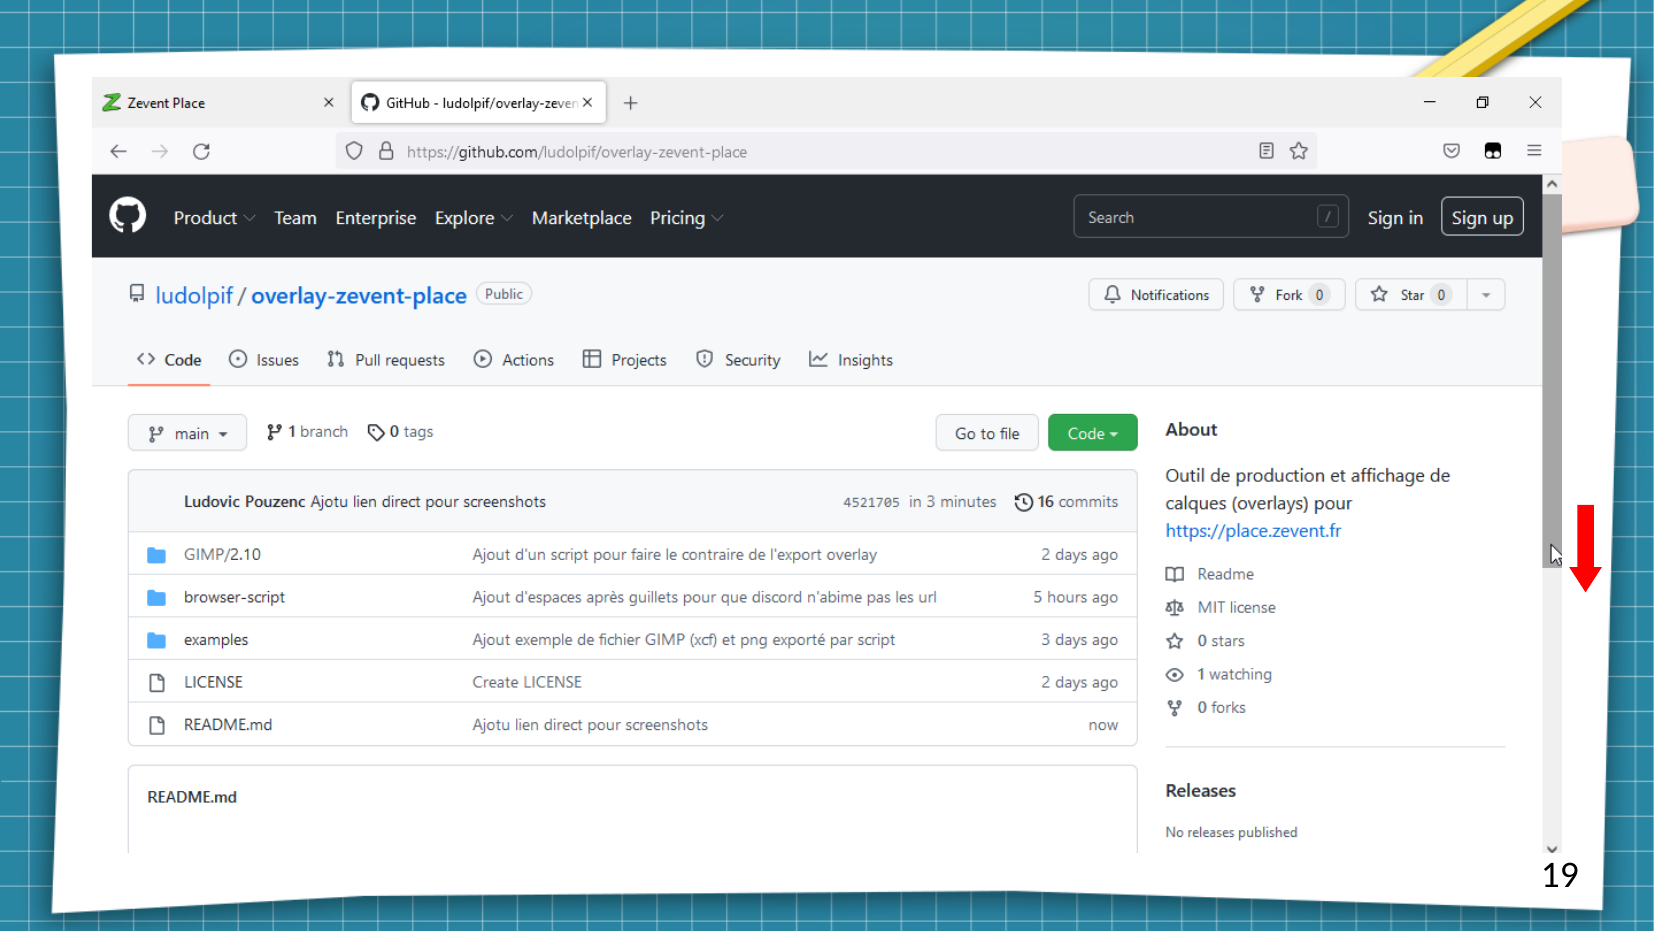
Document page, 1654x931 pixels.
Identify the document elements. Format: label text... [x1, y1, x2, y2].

text_box [1571, 505, 1600, 591]
text_box 19 [1525, 842, 1598, 904]
picture [91, 77, 1562, 853]
